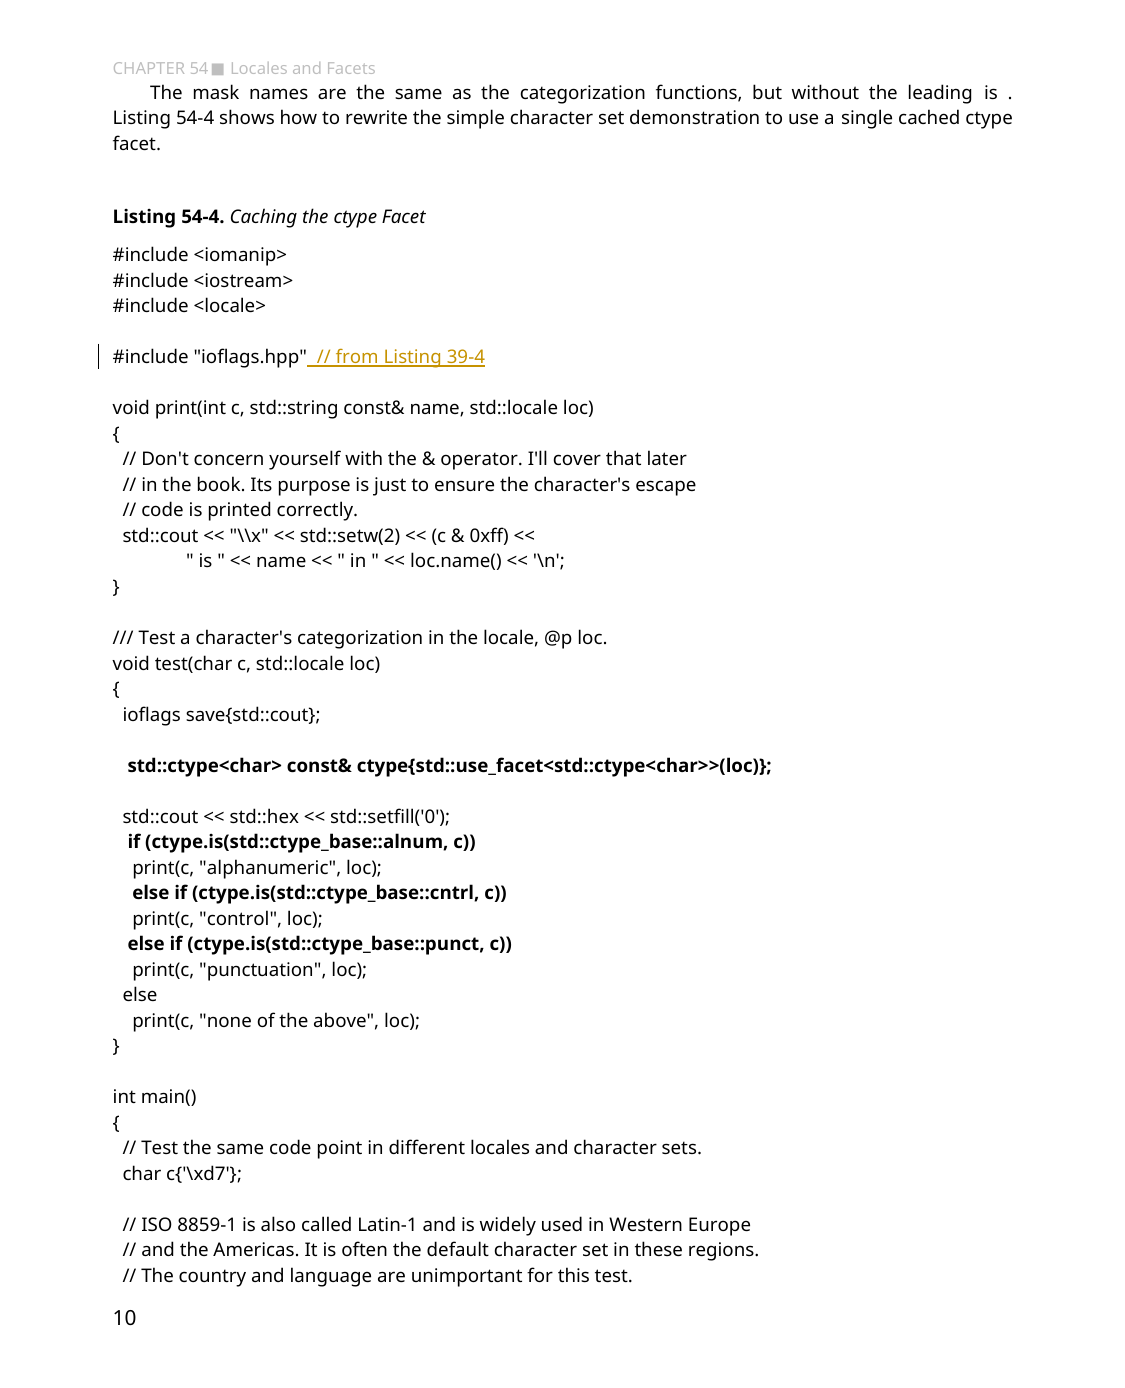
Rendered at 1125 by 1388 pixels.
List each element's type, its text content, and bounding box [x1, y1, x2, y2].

text ioflags save{std::cout}; [112, 701, 1012, 726]
text print(c, "punctuation", loc); [112, 956, 1012, 982]
text if (ctype.is(std::ctype_base::alnum, c)) [112, 828, 1012, 854]
text { [112, 675, 1012, 701]
text } [112, 1033, 1012, 1058]
text #include "ioflags.hpp" // from Listing 39-4 [112, 343, 1012, 369]
text char c{'\xd7'}; [112, 1160, 1012, 1186]
text // Test the same code point in different locales and character sets. [112, 1135, 1012, 1160]
text #include <locale> [112, 292, 1012, 318]
text #include <iostream> [112, 267, 1012, 292]
text std::cout << "\\x" << std::setw(2) << (c & 0xff) << [112, 522, 1012, 548]
text std::ctype<char> const& ctype{std::use_facet<std::ctype<char>>(loc)}; [112, 752, 1012, 777]
text { [112, 420, 1012, 446]
text // and the Americas. It is often the default character set in these regions. [112, 1237, 1012, 1262]
text print(c, "alphanumeric", loc); [112, 854, 1012, 879]
text { [112, 1109, 1012, 1135]
text // in the book. Its purpose is just to ensure the character's escape [112, 471, 1012, 497]
text else [112, 982, 1012, 1007]
text " is " << name << " in " << loc.name() << '\n'; [112, 548, 1012, 573]
text print(c, "none of the above", loc); [112, 1007, 1012, 1033]
text // code is printed correctly. [112, 497, 1012, 522]
text void test(char c, std::locale loc) [112, 650, 1012, 675]
text int main() [112, 1084, 1012, 1109]
text // Don't concern yourself with the & operator. I'll cover that later [112, 446, 1012, 471]
text The mask names are the same as the categorization functions, but without the leading is . Listing 54-4 shows how to rewrite the simple character set demonstration to use a single cached ctype facet. [112, 79, 1012, 156]
text print(c, "control", loc); [112, 905, 1012, 931]
text else if (ctype.is(std::ctype_base::cntrl, c)) [112, 879, 1012, 905]
text /// Test a character's categorization in the locale, @p loc. [112, 624, 1012, 650]
text std::cout << std::hex << std::setfill('0'); [112, 803, 1012, 828]
text // ISO 8859-1 is also called Latin-1 and is widely used in Western Europe [112, 1211, 1012, 1237]
text #include <iomanip> [112, 241, 1012, 267]
text void print(int c, std::string const& name, std::locale loc) [112, 394, 1012, 420]
text // The country and language are unimportant for this test. [112, 1262, 1012, 1288]
text } [112, 573, 1012, 599]
text else if (ctype.is(std::ctype_base::punct, c)) [112, 931, 1012, 956]
text Listing 54-4. Caching the ctype Facet [112, 203, 1012, 229]
